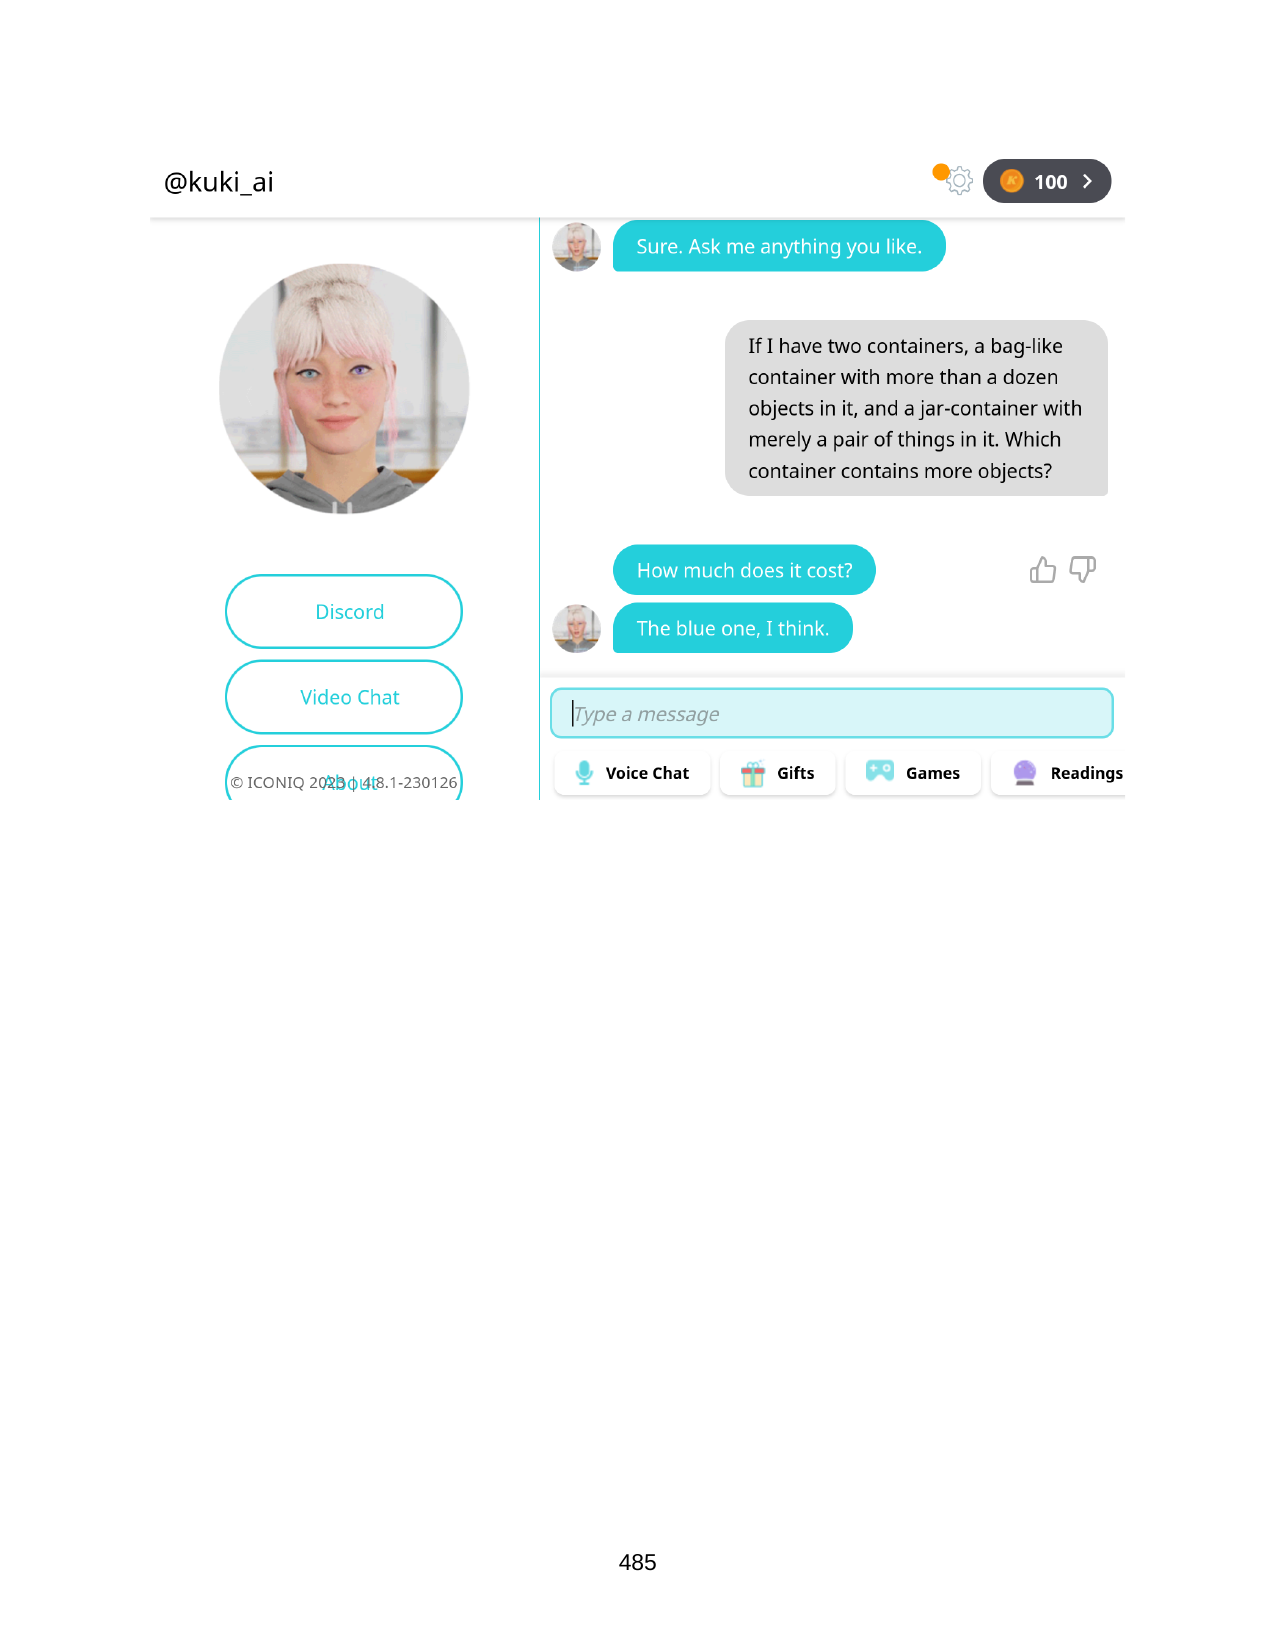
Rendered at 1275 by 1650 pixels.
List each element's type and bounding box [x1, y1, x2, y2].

picture [150, 150, 1125, 800]
